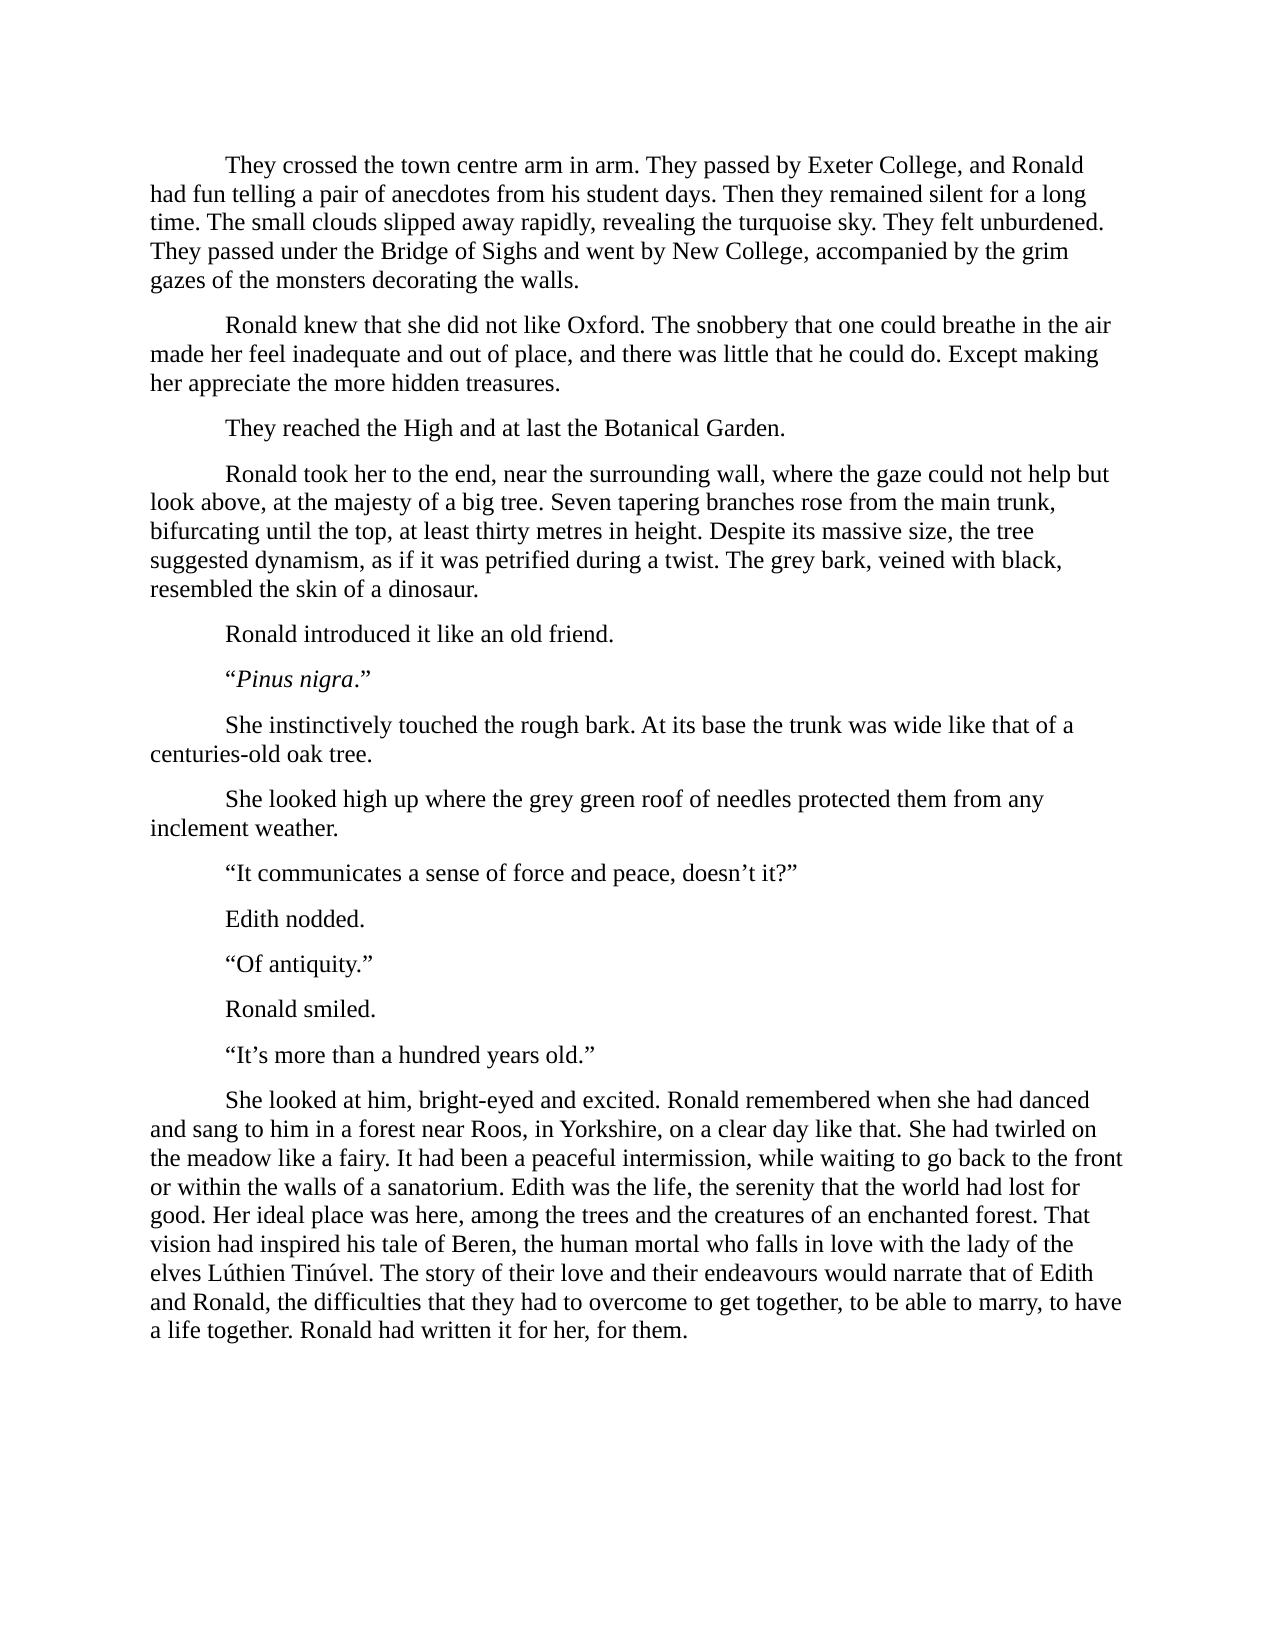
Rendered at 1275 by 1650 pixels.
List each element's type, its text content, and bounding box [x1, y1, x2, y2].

text They reached the High and at last the Botanical Garden. [150, 413, 1125, 442]
text She looked at him, bright-eyed and excited. Ronald remembered when she had danced and sang to him in a forest near Roos, in Yorkshire, on a clear day like that. She had twirled on the meadow like a fairy. It had been a peaceful intermission, while waiting to go back to the front or within the walls of a sanatorium. Edith was the life, the serenity that the world had lost for good. Her ideal place was here, among the trees and the creatures of an enchanted forest. That vision had inspired his tale of Beren, the human mortal who falls in love with the lady of the elves Lúthien Tinúvel. The story of their love and their endeavours would narrate that of Edith and Ronald, the difficulties that they had to overcome to get together, to be able to marry, to have a life together. Ronald had written it for her, for them. [150, 1085, 1125, 1344]
text Ronald knew that she did not like Oxford. The snobbery that one could breathe in the air made her feel inadequate and out of place, and there was little that he could do. Except making her appreciate the more hidden treasures. [150, 310, 1125, 397]
text “It’s more than a hundred years old.” [150, 1040, 1125, 1069]
text “Of antiquity.” [150, 949, 1125, 978]
text Ronald smiled. [150, 994, 1125, 1023]
text Ronald introduced it like an old friend. [150, 619, 1125, 648]
text She looked high up where the grey green roof of needles protected them from any inclement weather. [150, 784, 1125, 842]
text Ronald took her to the end, near the surrounding wall, where the gaze could not help but look above, at the majesty of a big tree. Seven tapering branches rose from the main trunk, bifurcating until the top, at least thirty metres in height. Despite its massive size, the tree suggested dynamism, as if it was petrified during a twist. The grey bark, veined with black, resembled the skin of a dinosaur. [150, 459, 1125, 602]
text “Pinus nigra.” [150, 664, 1125, 693]
text They crossed the town centre arm in arm. They passed by Exeter College, and Ronald had fun telling a pair of anecdotes from his student days. Then they remained silent for a long time. The small clouds slipped away rapidly, revealing the turquoise sky. They felt unburdened. They passed under the Bridge of Sighs and went by New College, accompanied by the grim gazes of the monsters decorating the walls. [150, 150, 1125, 294]
text “It communicates a sense of force and peace, doesn’t it?” [150, 858, 1125, 887]
text She instinctively touched the rough bark. At its base the trunk was wide like that of a centuries-old oak tree. [150, 710, 1125, 767]
text Edith nodded. [150, 904, 1125, 932]
